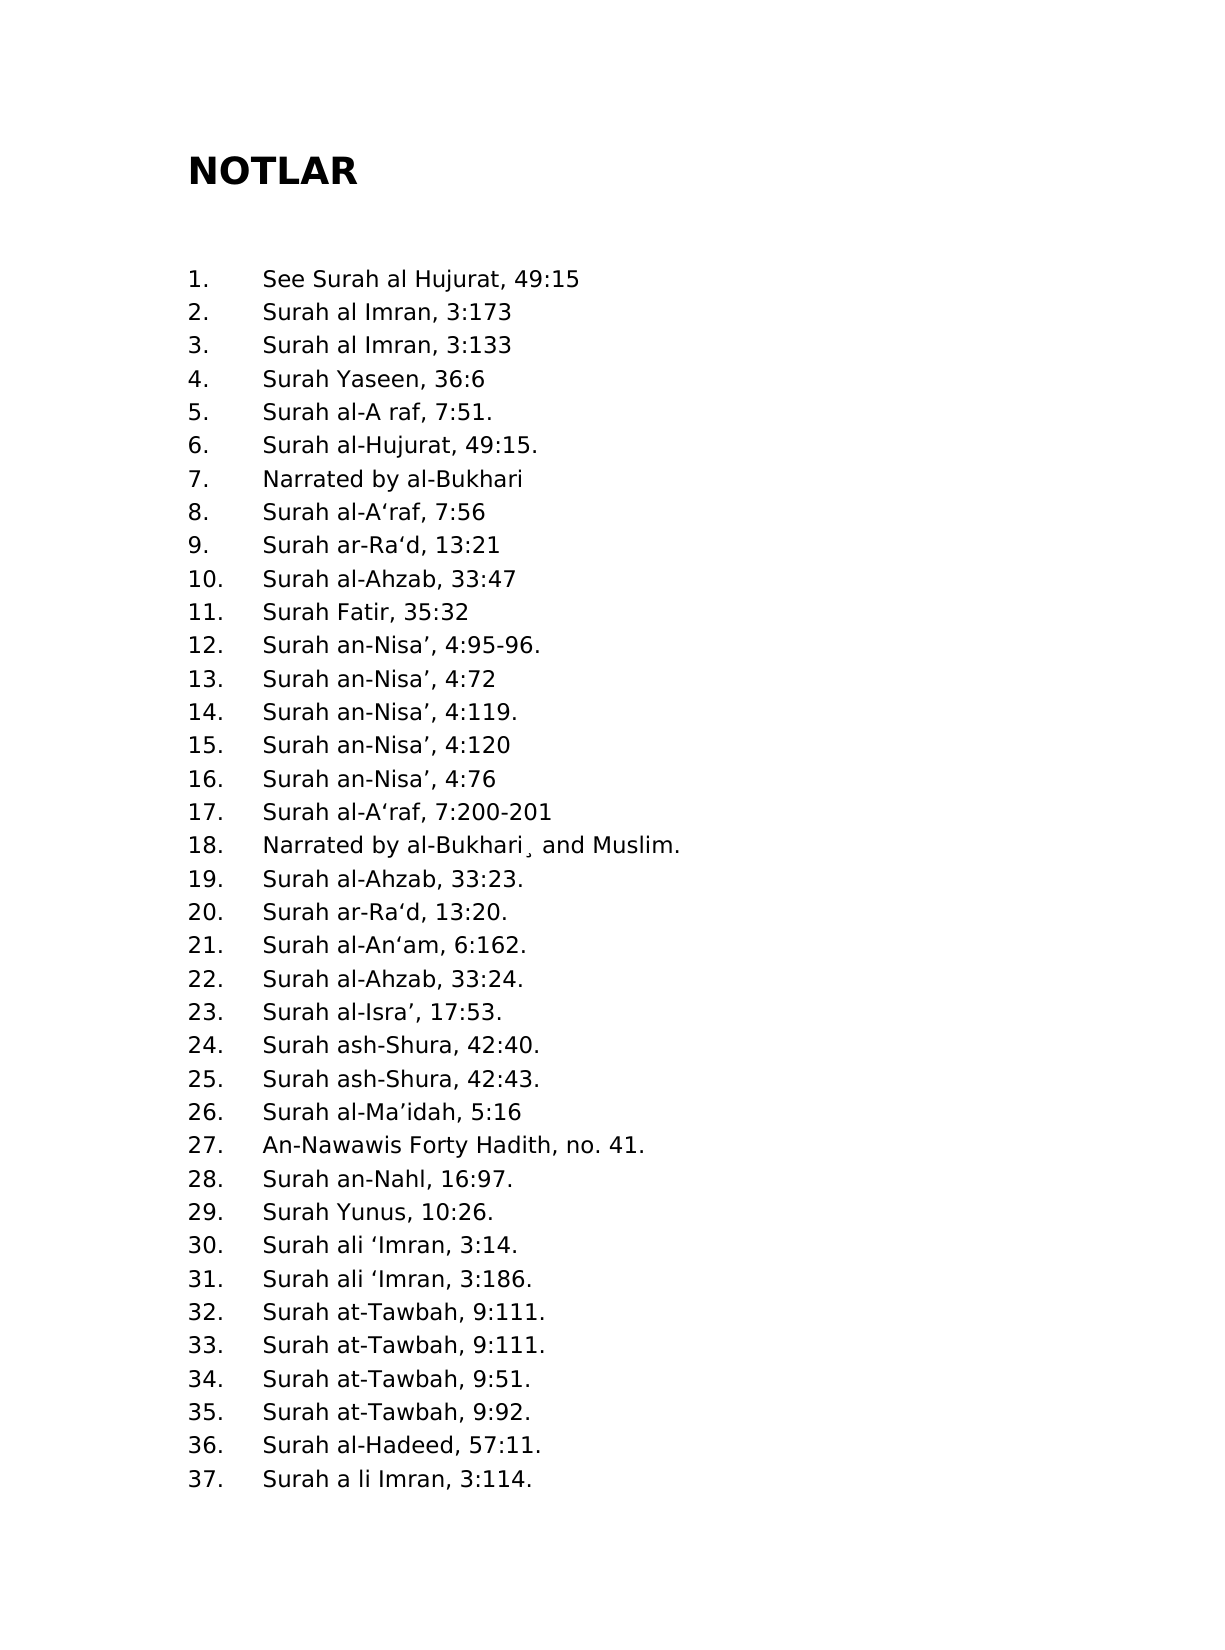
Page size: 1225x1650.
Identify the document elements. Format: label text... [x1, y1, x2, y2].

text 21. Surah al-An‘am, 6:162. [187, 927, 1020, 960]
text 29. Surah Yunus, 10:26. [187, 1194, 1020, 1227]
text 24. Surah ash-Shura, 42:40. [187, 1027, 1020, 1060]
text 20. Surah ar-Ra‘d, 13:20. [187, 894, 1020, 927]
text 16. Surah an-Nisa’, 4:76 [187, 760, 1020, 794]
text 2. Surah al Imran, 3:173 [187, 294, 1020, 327]
text 35. Surah at-Tawbah, 9:92. [187, 1394, 1020, 1427]
text 36. Surah al-Hadeed, 57:11. [187, 1427, 1020, 1460]
text 14. Surah an-Nisa’, 4:119. [187, 694, 1020, 727]
text 26. Surah al-Ma’idah, 5:16 [187, 1094, 1020, 1127]
text 1. See Surah al Hujurat, 49:15 [187, 260, 1020, 294]
text 34. Surah at-Tawbah, 9:51. [187, 1360, 1020, 1394]
text NOTLAR [187, 150, 1020, 194]
text 27. An-Nawawis Forty Hadith, no. 41. [187, 1127, 1020, 1160]
text 28. Surah an-Nahl, 16:97. [187, 1160, 1020, 1194]
text 37. Surah a li Imran, 3:114. [187, 1460, 1020, 1494]
text 5. Surah al-A raf, 7:51. [187, 394, 1020, 427]
text 4. Surah Yaseen, 36:6 [187, 360, 1020, 394]
text 15. Surah an-Nisa’, 4:120 [187, 727, 1020, 760]
text 11. Surah Fatir, 35:32 [187, 594, 1020, 627]
text 8. Surah al-A‘raf, 7:56 [187, 494, 1020, 527]
text 13. Surah an-Nisa’, 4:72 [187, 660, 1020, 694]
text 3. Surah al Imran, 3:133 [187, 327, 1020, 360]
text 30. Surah ali ‘Imran, 3:14. [187, 1227, 1020, 1260]
text 19. Surah al-Ahzab, 33:23. [187, 860, 1020, 894]
text 17. Surah al-A‘raf, 7:200-201 [187, 794, 1020, 827]
text 10. Surah al-Ahzab, 33:47 [187, 560, 1020, 594]
text 25. Surah ash-Shura, 42:43. [187, 1060, 1020, 1094]
text 12. Surah an-Nisa’, 4:95-96. [187, 627, 1020, 660]
text 18. Narrated by al-Bukhari¸ and Muslim. [187, 827, 1020, 860]
text 22. Surah al-Ahzab, 33:24. [187, 960, 1020, 994]
text 7. Narrated by al-Bukhari [187, 460, 1020, 494]
text 32. Surah at-Tawbah, 9:111. [187, 1294, 1020, 1327]
text 6. Surah al-Hujurat, 49:15. [187, 427, 1020, 460]
text 31. Surah ali ‘Imran, 3:186. [187, 1260, 1020, 1294]
text 9. Surah ar-Ra‘d, 13:21 [187, 527, 1020, 560]
text 23. Surah al-Isra’, 17:53. [187, 994, 1020, 1027]
text 33. Surah at-Tawbah, 9:111. [187, 1327, 1020, 1360]
